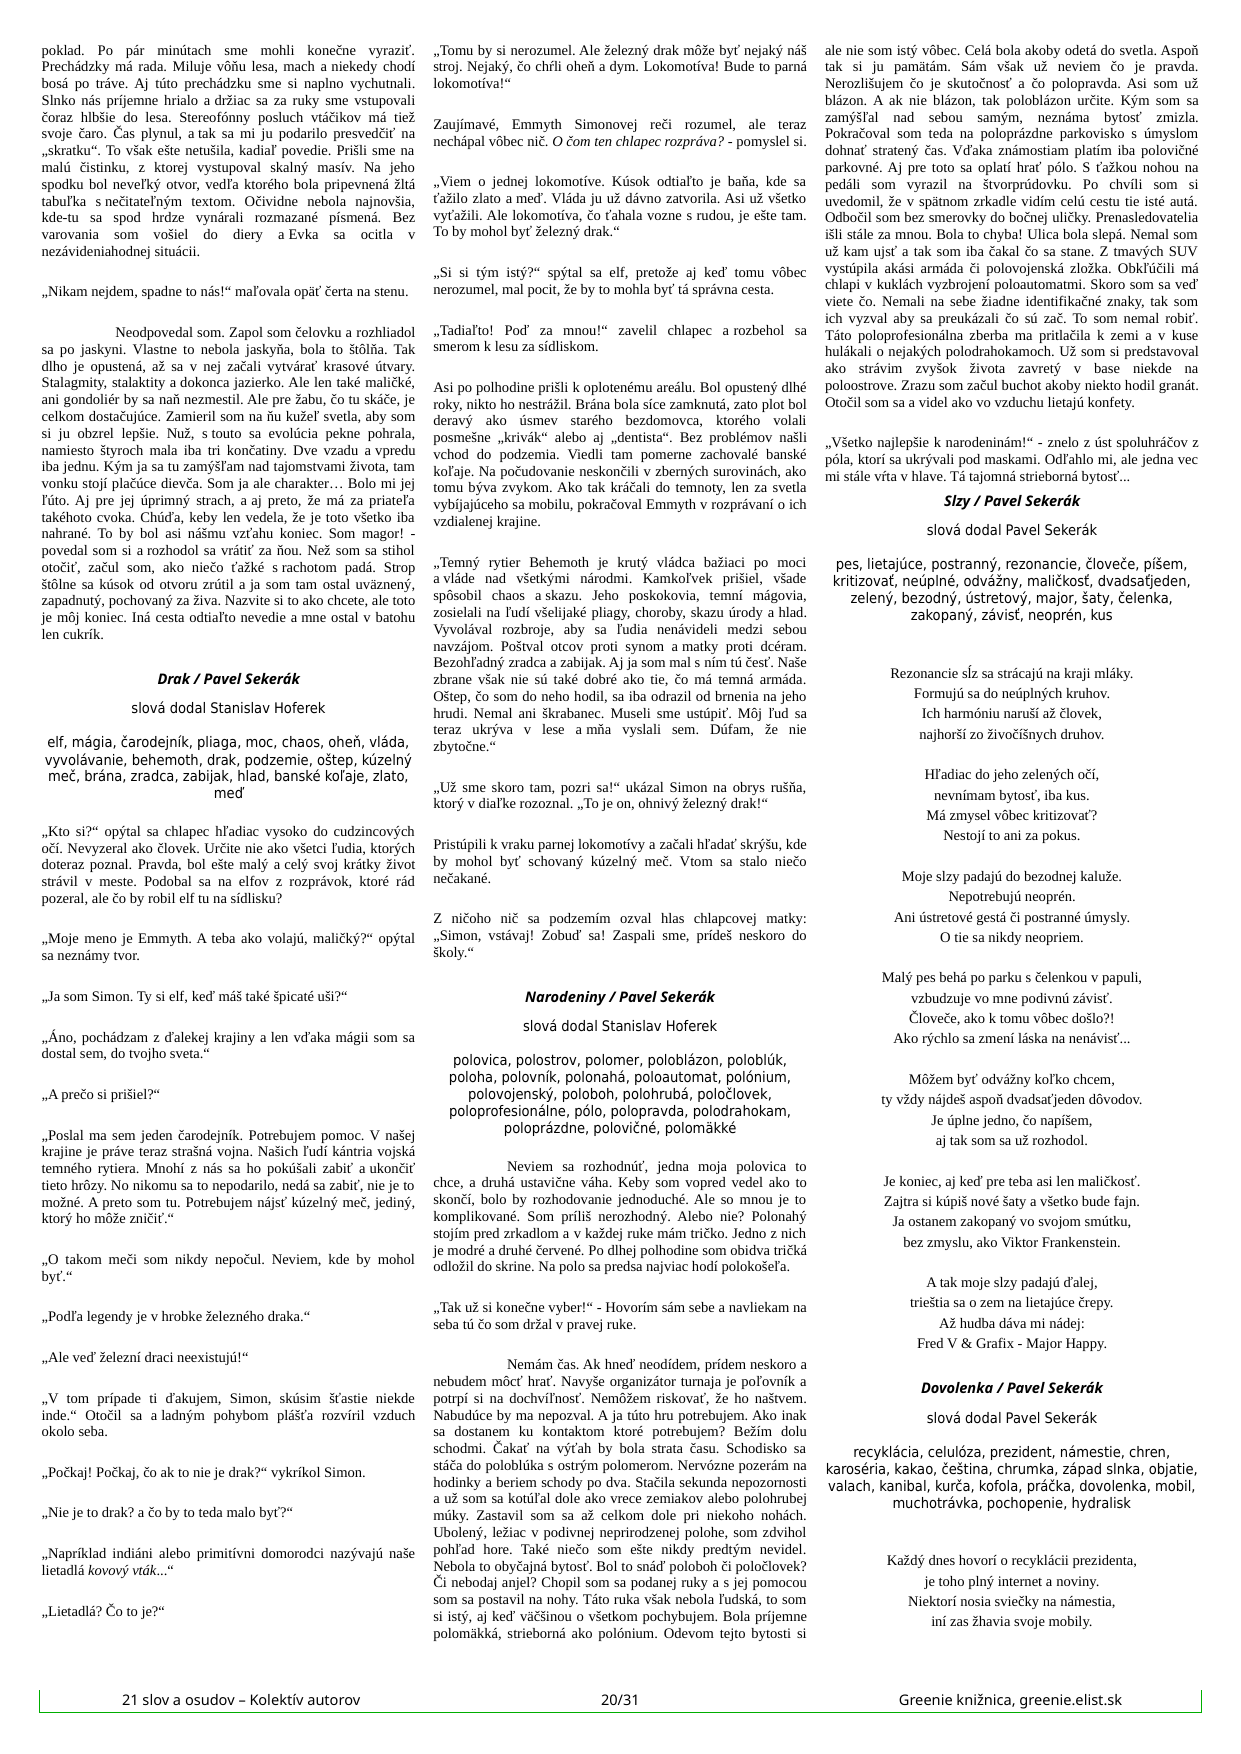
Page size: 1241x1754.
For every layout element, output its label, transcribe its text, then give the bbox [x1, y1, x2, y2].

text Zajtra si kúpiš nové šaty a všetko bude fajn. [825, 1193, 1199, 1209]
text Nemám čas. Ak hneď neodídem, prídem neskoro a nebudem môcť hrať. Navyše organizátor turnaja je poľovník a potrpí si na dochvíľnosť. Nemôžem riskovať, že ho naštvem. Nabudúce by ma nepozval. A ja túto hru potrebujem. Ako inak sa dostanem ku kontaktom ktoré potrebujem? Bežím dolu schodmi. Čakať na výťah by bola strata času. Schodisko sa stáča do poloblúka s ostrým polomerom. Nervózne pozerám na hodinky a beriem schody po dva. Stačila sekunda nepozornosti a už som sa kotúľal dole ako vrece zemiakov alebo polohrubej múky. Zastavil som sa až celkom dole pri niekoho nohách. Ubolený, ležiac v podivnej neprirodzenej polohe, som zdvihol pohľad hore. Také niečo som ešte nikdy predtým nevidel. Nebola to obyčajná bytosť. Bol to snáď poloboh či poločlovek? Či nebodaj anjel? Chopil som sa podanej ruky a s jej pomocou som sa postavil na nohy. Táto ruka však nebola ľudská, to som si istý, aj keď väčšinou o všetkom pochybujem. Bola príjemne polomäkká, strieborná ako polónium. Odevom tejto bytosti si [433, 1356, 807, 1641]
text „Ale veď železní draci neexistujú!“ [41, 1349, 415, 1366]
text slová dodal Stanislav Hoferek [41, 700, 415, 717]
text „Nie je to drak? a čo by to teda malo byť?“ [41, 1504, 415, 1521]
text Ani ústretové gestá či postranné úmysly. [825, 908, 1199, 925]
text Je koniec, aj keď pre teba asi len maličkosť. [825, 1172, 1199, 1189]
text Moje slzy padajú do bezodnej kaluže. [825, 868, 1199, 884]
subtitle Slzy / Pavel Sekerák [825, 490, 1199, 510]
text „Kto si?“ opýtal sa chlapec hľadiac vysoko do cudzincových očí. Nevyzeral ako človek. Určite nie ako všetci ľudia, ktorých doteraz poznal. Pravda, bol ešte malý a celý svoj krátky život strávil v meste. Podobal sa na elfov z rozprávok, ktoré rád pozeral, ale čo by robil elf tu na sídlisku? [41, 823, 415, 906]
text Fred V & Grafix - Major Happy. [825, 1335, 1199, 1352]
subtitle Dovolenka / Pavel Sekerák [825, 1378, 1199, 1398]
text recyklácia, celulóza, prezident, námestie, chren, karoséria, kakao, čeština, chrumka, západ slnka, objatie, valach, kanibal, kurča, kofola, práčka, dovolenka, mobil, muchotrávka, pochopenie, hydralisk [825, 1443, 1199, 1511]
text Nepotrebujú neoprén. [825, 888, 1199, 905]
text Človeče, ako k tomu vôbec došlo?! [825, 1010, 1199, 1027]
text „Ja som Simon. Ty si elf, keď máš také špicaté uši?“ [41, 988, 415, 1004]
text Neviem sa rozhodnúť, jedna moja polovica to chce, a druhá ustavične váha. Keby som vopred vedel ako to skončí, bolo by rozhodovanie jednoduché. Ale so mnou je to komplikované. Som príliš nerozhodný. Alebo nie? Polonahý stojím pred zrkadlom a v každej ruke mám tričko. Jedno z nich je modré a druhé červené. Po dlhej polhodine som obidva tričká odložil do skrine. Na polo sa predsa najviac hodí polokošeľa. [433, 1157, 807, 1275]
text Z ničoho nič sa podzemím ozval hlas chlapcovej matky: „Simon, vstávaj! Zobuď sa! Zaspali sme, prídeš neskoro do školy.“ [433, 910, 807, 960]
text Ich harmóniu naruší až človek, [825, 705, 1199, 722]
text najhorší zo živočíšnych druhov. [825, 726, 1199, 742]
text „Lietadlá? Čo to je?“ [41, 1602, 415, 1619]
text Každý dnes hovorí o recyklácii prezidenta, [825, 1552, 1199, 1569]
text polovica, polostrov, polomer, poloblázon, poloblúk, poloha, polovník, polonahá, poloautomat, polónium, polovojenský, poloboh, polohrubá, poločlovek, poloprofesionálne, pólo, polopravda, polodrahokam, poloprázdne, polovičné, polomäkké [433, 1052, 807, 1137]
text trieštia sa o zem na lietajúce črepy. [825, 1294, 1199, 1311]
text „Temný rytier Behemoth je krutý vládca bažiaci po moci a vláde nad všetkými národmi. Kamkoľvek prišiel, všade spôsobil chaos a skazu. Jeho poskokovia, temní mágovia, zosielali na ľudí všelijaké pliagy, choroby, skazu úrody a hlad. Vyvolával rozbroje, aby sa ľudia nenávideli medzi sebou navzájom. Poštval otcov proti synom a matky proti dcéram. Bezohľadný zradca a zabijak. Aj ja som mal s ním tú česť. Naše zbrane však nie sú také dobré ako tie, čo má temná armáda. Oštep, čo som do neho hodil, sa iba odrazil od brnenia na jeho hrudi. Nemal ani škrabanec. Museli sme ustúpiť. Môj ľud sa teraz ukrýva v lese a mňa vyslali sem. Dúfam, že nie zbytočne.“ [433, 553, 807, 755]
text „Tomu by si nerozumel. Ale železný drak môže byť nejaký náš stroj. Nejaký, čo chŕli oheň a dym. Lokomotíva! Bude to parná lokomotíva!“ [433, 41, 807, 92]
subtitle Narodeniny / Pavel Sekerák [433, 987, 807, 1007]
text Niektorí nosia sviečky na námestia, [825, 1593, 1199, 1609]
text „Viem o jednej lokomotíve. Kúsok odtiaľto je baňa, kde sa ťažilo zlato a meď. Vláda ju už dávno zatvorila. Asi už všetko vyťažili. Ale lokomotíva, čo ťahala vozne s rudou, je ešte tam. To by mohol byť železný drak.“ [433, 173, 807, 240]
text O tie sa nikdy neopriem. [825, 929, 1199, 945]
text Hľadiac do jeho zelených očí, [825, 766, 1199, 783]
text „A prečo si prišiel?“ [41, 1086, 415, 1102]
text Malý pes behá po parku s čelenkou v papuli, [825, 969, 1199, 986]
text „Tak už si konečne vyber!“ - Hovorím sám sebe a navliekam na seba tú čo som držal v pravej ruke. [433, 1299, 807, 1332]
text „Podľa legendy je v hrobke železného draka.“ [41, 1308, 415, 1325]
text bez zmyslu, ako Viktor Frankenstein. [825, 1233, 1199, 1250]
text Rezonancie sĺz sa strácajú na kraji mláky. [825, 664, 1199, 681]
text Môžem byť odvážny koľko chcem, [825, 1071, 1199, 1088]
text vzbudzuje vo mne podivnú závisť. [825, 989, 1199, 1006]
text „Počkaj! Počkaj, čo ak to nie je drak?“ vykríkol Simon. [41, 1464, 415, 1480]
text poklad. Po pár minútach sme mohli konečne vyraziť. Prechádzky má rada. Miluje vôňu lesa, mach a niekedy chodí bosá po tráve. Aj túto prechádzku sme si naplno vychutnali. Slnko nás príjemne hrialo a držiac sa za ruky sme vstupovali čoraz hlbšie do lesa. Stereofónny posluch vtáčikov má tiež svoje čaro. Čas plynul, a tak sa mi ju podarilo presvedčiť na „skratku“. To však ešte netušila, kadiaľ povedie. Prišli sme na malú čistinku, z ktorej vystupoval skalný masív. Na jeho spodku bol neveľký otvor, vedľa ktorého bola pripevnená žltá tabuľka s nečitateľným textom. Očividne nebola najnovšia, kde-tu sa spod hrdze vynárali rozmazané písmená. Bez varovania som vošiel do diery a Evka sa ocitla v nezávideniahodnej situácii. [41, 41, 415, 259]
text „Poslal ma sem jeden čarodejník. Potrebujem pomoc. V našej krajine je práve teraz strašná vojna. Našich ľudí kántria vojská temného rytiera. Mnohí z nás sa ho pokúšali zabiť a ukončiť tieto hrôzy. No nikomu sa to nepodarilo, nedá sa zabiť, nie je to možné. A preto som tu. Potrebujem nájsť kúzelný meč, jediný, ktorý ho môže zničiť.“ [41, 1126, 415, 1227]
text „Napríklad indiáni alebo primitívni domorodci nazývajú naše lietadlá kovový vták...“ [41, 1545, 415, 1578]
text Pristúpili k vraku parnej lokomotívy a začali hľadať skrýšu, kde by mohol byť schovaný kúzelný meč. Vtom sa stalo niečo nečakané. [433, 836, 807, 886]
text je toho plný internet a noviny. [825, 1572, 1199, 1589]
text „Všetko najlepšie k narodeninám!“ - znelo z úst spoluhráčov z póla, ktorí sa ukrývali pod maskami. Odľahlo mi, ale jedna vec mi stále vŕta v hlave. Tá tajomná strieborná bytosť... [825, 434, 1199, 484]
text Neodpovedal som. Zapol som čelovku a rozhliadol sa po jaskyni. Vlastne to nebola jaskyňa, bola to štôlňa. Tak dlho je opustená, až sa v nej začali vytvárať krasové útvary. Stalagmity, stalaktity a dokonca jazierko. Ale len také maličké, ani gondoliér by sa naň nezmestil. Ale pre žabu, čo tu skáče, je celkom dostačujúce. Zamieril som na ňu kužeľ svetla, aby som si ju obzrel lepšie. Nuž, s touto sa evolúcia pekne pohrala, namiesto štyroch mala iba tri končatiny. Dve vzadu a vpredu iba jednu. Kým ja sa tu zamýšľam nad tajomstvami života, tam vonku stojí plačúce dievča. Som ja ale charakter… Bolo mi jej ľúto. Aj pre jej úprimný strach, a aj preto, že má za priateľa takéhoto cvoka. Chúďa, keby len vedela, že je toto všetko iba nahrané. To by bol asi nášmu vzťahu koniec. Som magor! - povedal som si a rozhodol sa vrátiť za ňou. Než som sa stihol otočiť, začul som, ako niečo ťažké s rachotom padá. Strop štôlne sa kúsok od otvoru zrútil a ja som tam ostal uväznený, zapadnutý, pochovaný za živa. Nazvite si to ako chcete, ale toto je môj koniec. Iná cesta odtiaľto nevedie a mne ostal v batohu len cukrík. [41, 324, 415, 642]
text ale nie som istý vôbec. Celá bola akoby odetá do svetla. Aspoň tak si ju pamätám. Sám však už neviem čo je pravda. Nerozlišujem čo je skutočnosť a čo polopravda. Asi som už blázon. A ak nie blázon, tak poloblázon určite. Kým som sa zamýšľal nad sebou samým, neznáma bytosť zmizla. Pokračoval som teda na poloprázdne parkovisko s úmyslom dohnať stratený čas. Vďaka známostiam platím iba polovičné parkovné. Aj pre toto sa oplatí hrať pólo. S ťažkou nohou na pedáli som vyrazil na štvorprúdovku. Po chvíli som si uvedomil, že v spätnom zrkadle vidím celú cestu tie isté autá. Odbočil som bez smerovky do bočnej uličky. Prenasledovatelia išli stále za mnou. Bola to chyba! Ulica bola slepá. Nemal som už kam ujsť a tak som iba čakal čo sa stane. Z tmavých SUV vystúpila akási armáda či polovojenská zložka. Obkľúčili má chlapi v kuklách vyzbrojení poloautomatmi. Skoro som sa veď viete čo. Nemali na sebe žiadne identifikačné znaky, tak som ich vyzval aby sa preukázali čo sú zač. To som nemal robiť. Táto poloprofesionálna zberba ma pritlačila k zemi a v kuse hulákali o nejakých polodrahokamoch. Už som si predstavoval ako strávim zvyšok života zavretý v base niekde na poloostrove. Zrazu som začul buchot akoby niekto hodil granát. Otočil som sa a videl ako vo vzduchu lietajú konfety. [825, 41, 1199, 410]
text „O takom meči som nikdy nepočul. Neviem, kde by mohol byť.“ [41, 1251, 415, 1284]
text ty vždy nájdeš aspoň dvadsaťjeden dôvodov. [825, 1091, 1199, 1108]
text iní zas žhavia svoje mobily. [825, 1613, 1199, 1630]
text „Nikam nejdem, spadne to nás!“ maľovala opäť čerta na stenu. [41, 283, 415, 300]
text slová dodal Pavel Sekerák [825, 1409, 1199, 1427]
text „Už sme skoro tam, pozri sa!“ ukázal Simon na obrys rušňa, ktorý v diaľke rozoznal. „To je on, ohnivý železný drak!“ [433, 778, 807, 812]
text Ja ostanem zakopaný vo svojom smútku, [825, 1213, 1199, 1230]
text slová dodal Stanislav Hoferek [433, 1018, 807, 1035]
text „Tadiaľto! Poď za mnou!“ zavelil chlapec a rozbehol sa smerom k lesu za sídliskom. [433, 321, 807, 355]
text Má zmysel vôbec kritizovať? [825, 807, 1199, 823]
text „Si si tým istý?“ spýtal sa elf, pretože aj keď tomu vôbec nerozumel, mal pocit, že by to mohla byť tá správna cesta. [433, 264, 807, 297]
text „Áno, pochádzam z ďalekej krajiny a len vďaka mágii som sa dostal sem, do tvojho sveta.“ [41, 1028, 415, 1062]
text Nestojí to ani za pokus. [825, 827, 1199, 844]
text slová dodal Pavel Sekerák [825, 522, 1199, 539]
text Až hudba dáva mi nádej: [825, 1314, 1199, 1331]
text A tak moje slzy padajú ďalej, [825, 1274, 1199, 1291]
text pes, lietajúce, postranný, rezonancie, človeče, píšem, kritizovať, neúplné, odvážny, maličkosť, dvadsaťjeden, zelený, bezodný, ústretový, major, šaty, čelenka, zakopaný, závisť, neoprén, kus [825, 556, 1199, 624]
text „Moje meno je Emmyth. A teba ako volajú, maličký?“ opýtal sa neznámy tvor. [41, 930, 415, 964]
text Zaujímavé, Emmyth Simonovej reči rozumel, ale teraz nechápal vôbec nič. O čom ten chlapec rozpráva? - pomyslel si. [433, 116, 807, 149]
text Formujú sa do neúplných kruhov. [825, 685, 1199, 702]
text Je úplne jedno, čo napíšem, [825, 1111, 1199, 1128]
text aj tak som sa už rozhodol. [825, 1132, 1199, 1148]
text „V tom prípade ti ďakujem, Simon, skúsim šťastie niekde inde.“ Otočil sa a ladným pohybom plášťa rozvíril vzduch okolo seba. [41, 1389, 415, 1440]
text Asi po polhodine prišli k oplotenému areálu. Bol opustený dlhé roky, nikto ho nestrážil. Brána bola síce zamknutá, zato plot bol deravý ako úsmev starého bezdomovca, ktorého volali posmešne „krivák“ alebo aj „dentista“. Bez problémov našli vchod do podzemia. Viedli tam pomerne zachovalé banské koľaje. Na počudovanie neskončili v zberných surovinách, ako tomu býva zvykom. Ako tak kráčali do temnoty, len za svetla vybíjajúceho sa mobilu, pokračoval Emmyth v rozprávaní o ich vzdialenej krajine. [433, 379, 807, 529]
text Ako rýchlo sa zmení láska na nenávisť... [825, 1030, 1199, 1047]
subtitle Drak / Pavel Sekerák [41, 669, 415, 689]
text nevnímam bytosť, iba kus. [825, 786, 1199, 803]
text elf, mágia, čarodejník, pliaga, moc, chaos, oheň, vláda, vyvolávanie, behemoth, drak, podzemie, oštep, kúzelný meč, brána, zradca, zabijak, hlad, banské koľaje, zlato, meď [41, 734, 415, 802]
